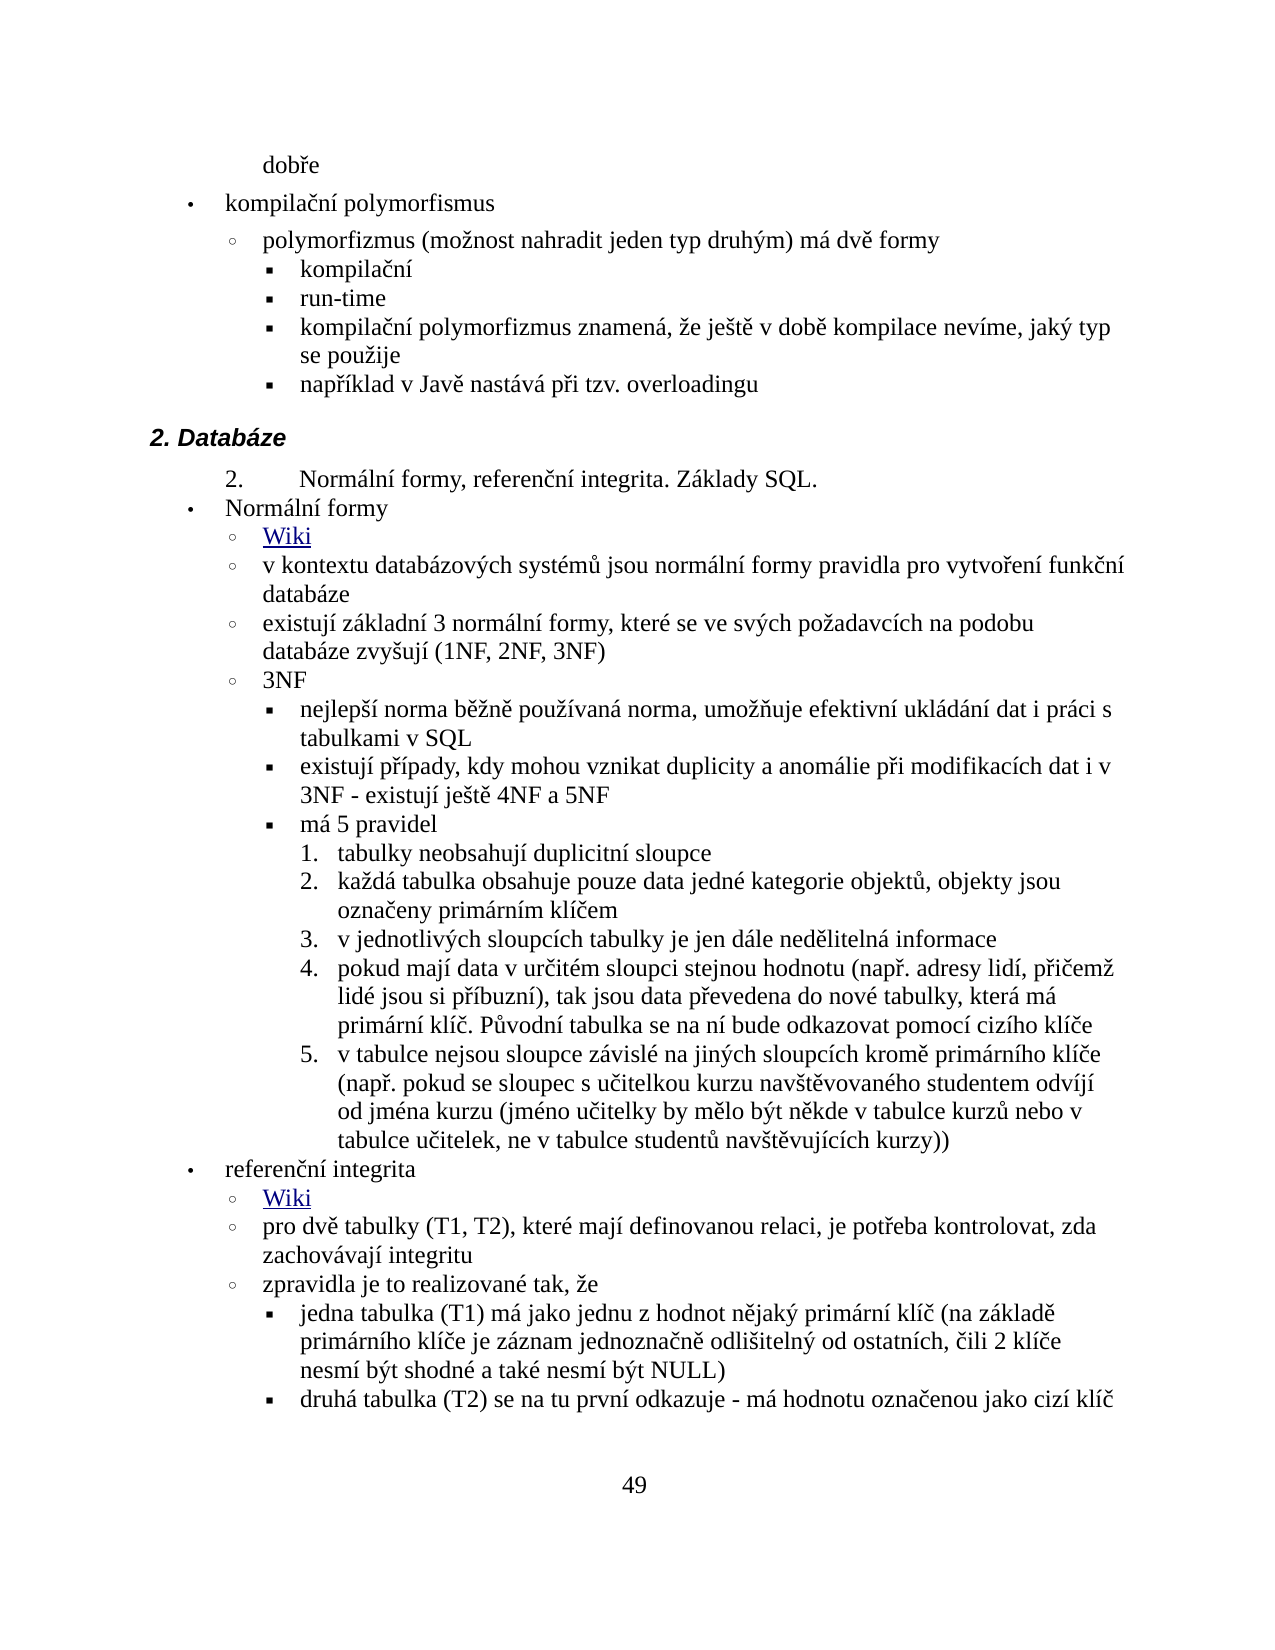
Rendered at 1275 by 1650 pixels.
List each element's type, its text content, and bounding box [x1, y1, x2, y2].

list tabulky neobsahují duplicitní sloupce [300, 838, 1125, 866]
list v tabulce nejsou sloupce závislé na jiných sloupcích kromě primárního klíče (např. pokud se sloupec s učitelkou kurzu navštěvovaného studentem odvíjí od jména kurzu (jméno učitelky by mělo být někde v tabulce kurzů nebo v tabulce učitelek, ne v tabulce studentů navštěvujících kurzy)) [300, 1039, 1125, 1154]
list Normální formy, referenční integrita. Základy SQL. [225, 464, 1125, 493]
list například v Javě nastává při tzv. overloadingu [262, 369, 1125, 398]
list každá tabulka obsahuje pouze data jedné kategorie objektů, objekty jsou označeny primárním klíčem [300, 866, 1125, 924]
list pokud mají data v určitém sloupci stejnou hodnotu (např. adresy lidí, přičemž lidé jsou si příbuzní), tak jsou data převedena do nové tabulky, která má primární klíč. Původní tabulka se na ní bude odkazovat pomocí cizího klíče [300, 953, 1125, 1039]
list nejlepší norma běžně používaná norma, umožňuje efektivní ukládání dat i práci s tabulkami v SQL [262, 694, 1125, 751]
list jedna tabulka (T1) má jako jednu z hodnot nějaký primární klíč (na základě primárního klíče je záznam jednoznačně odlišitelný od ostatních, čili 2 klíče nesmí být shodné a také nesmí být NULL) [262, 1298, 1125, 1384]
list v kontextu databázových systémů jsou normální formy pravidla pro vytvoření funkční databáze [225, 550, 1125, 608]
list pro dvě tabulky (T1, T2), které mají definovanou relaci, je potřeba kontrolovat, zda zachovávají integritu [225, 1211, 1125, 1269]
list kompilační [262, 254, 1125, 283]
list Wiki [225, 1183, 1125, 1211]
list Normální formy [187, 493, 1125, 521]
list polymorfizmus (možnost nahradit jeden typ druhým) má dvě formy [225, 225, 1125, 254]
list v jednotlivých sloupcích tabulky je jen dále nedělitelná informace [300, 924, 1125, 953]
list run-time [262, 283, 1125, 312]
list Wiki [225, 521, 1125, 550]
list druhá tabulka (T2) se na tu první odkazuje - má hodnotu označenou jako cizí klíč [262, 1384, 1125, 1413]
list dobře [225, 150, 1125, 179]
list referenční integrita [187, 1154, 1125, 1183]
list 3NF [225, 665, 1125, 694]
subtitle 2. Databáze [150, 423, 1125, 451]
list existují základní 3 normální formy, které se ve svých požadavcích na podobu databáze zvyšují (1NF, 2NF, 3NF) [225, 608, 1125, 665]
list má 5 pravidel [262, 809, 1125, 838]
list kompilační polymorfizmus znamená, že ještě v době kompilace nevíme, jaký typ se použije [262, 312, 1125, 369]
list zpravidla je to realizované tak, že [225, 1269, 1125, 1298]
list existují případy, kdy mohou vznikat duplicity a anomálie při modifikacích dat i v 3NF - existují ještě 4NF a 5NF [262, 751, 1125, 809]
list kompilační polymorfismus [187, 188, 1125, 216]
